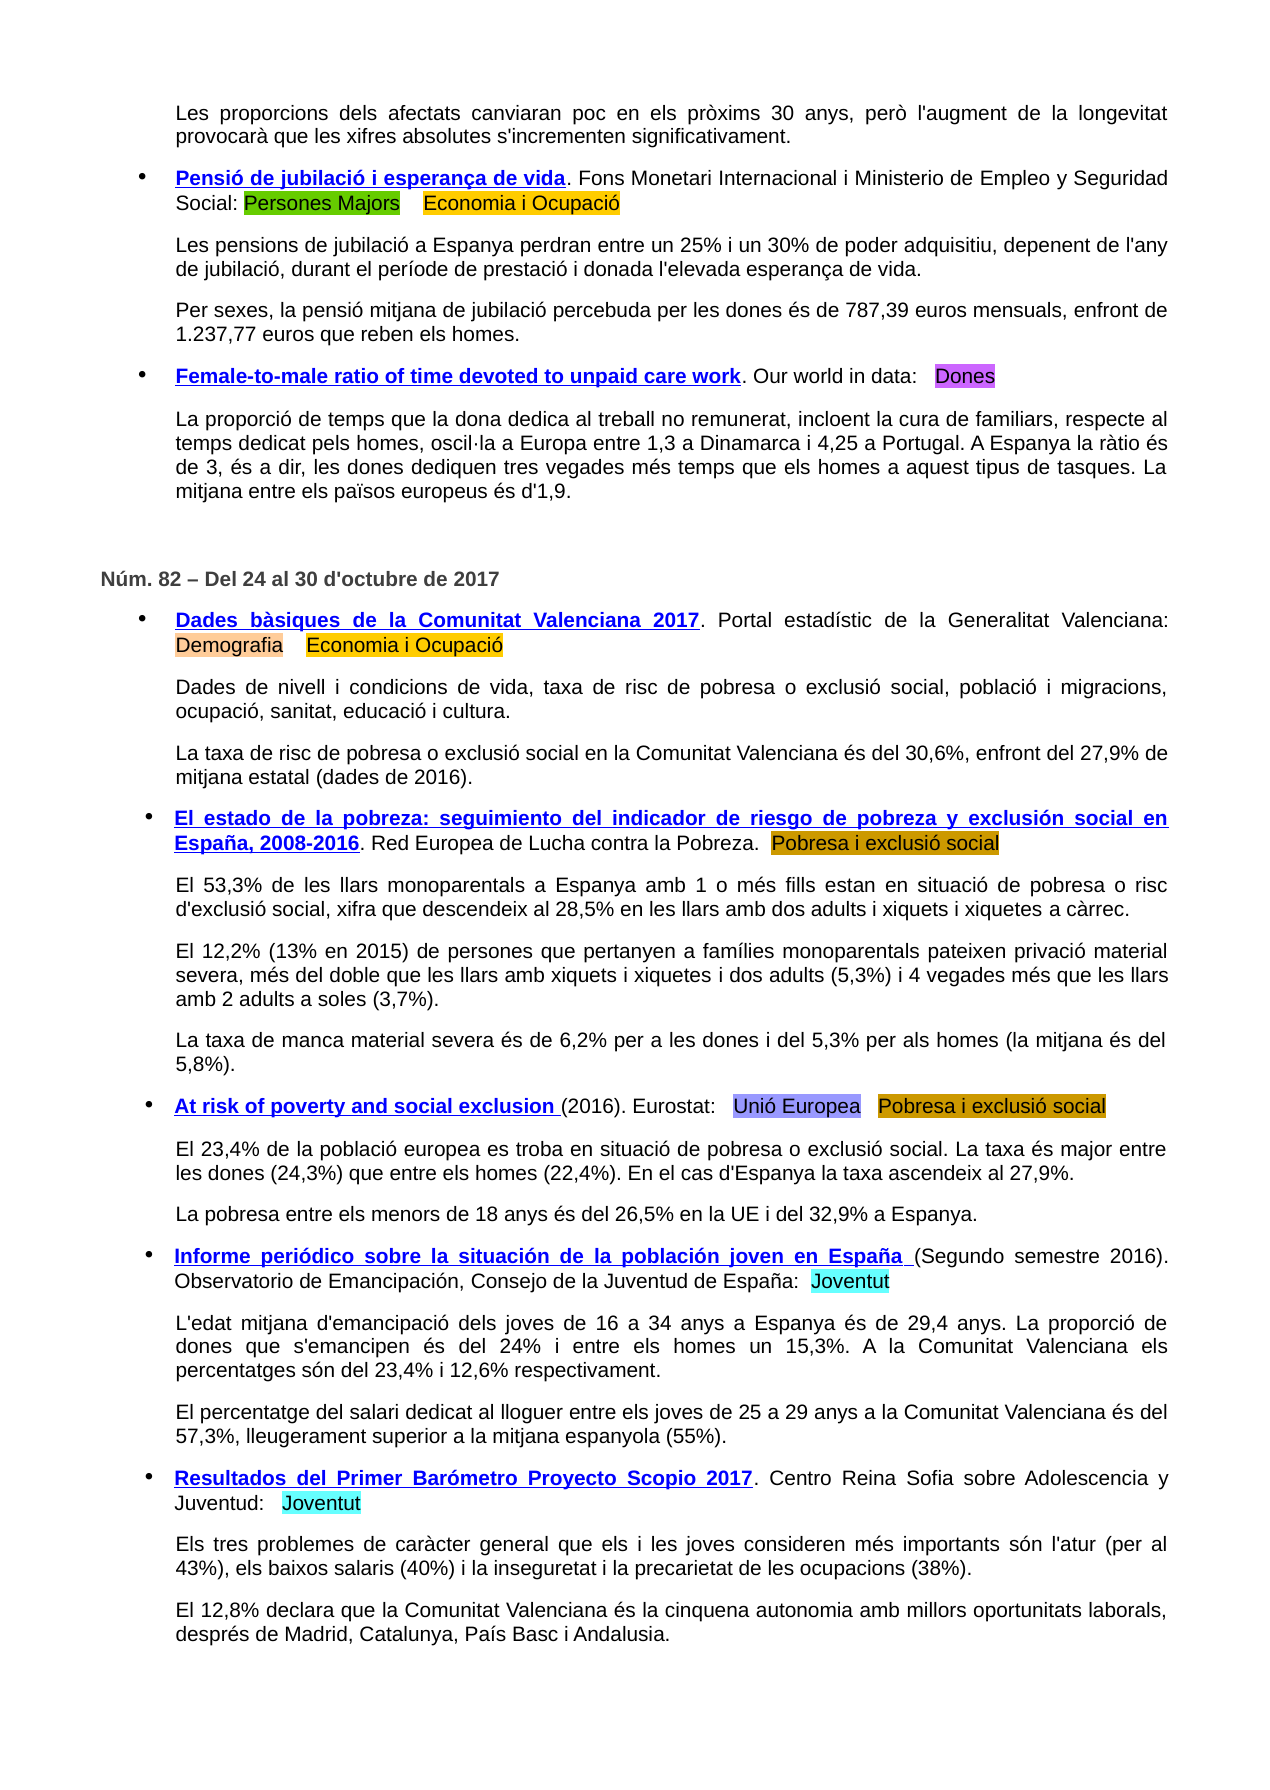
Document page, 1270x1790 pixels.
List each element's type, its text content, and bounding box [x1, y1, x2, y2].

subtitle El 53,3% de les llars monoparentals a Espanya amb 1 o més fills estan en situació de pobresa o risc d'exclusió social, xifra que descendeix al 28,5% en les llars amb dos adults i xiquets i xiquetes a càrrec. [175, 873, 1169, 921]
text La taxa de manca material severa és de 6,2% per a les dones i del 5,3% per als homes (la mitjana és del 5,8%). [175, 1028, 1169, 1076]
text La taxa de risc de pobresa o exclusió social en la Comunitat Valenciana és del 30,6%, enfront del 27,9% de mitjana estatal (dades de 2016). [175, 741, 1169, 788]
text L'edat mitjana d'emancipació dels joves de 16 a 34 anys a Espanya és de 29,4 anys. La proporció de dones que s'emancipen és del 24% i entre els homes un 15,3%. A la Comunitat Valenciana els percentatges són del 23,4% i 12,6% respectivament. [175, 1310, 1169, 1382]
list Pensió de jubilació i esperança de vida. Fons Monetari Internacional i Ministerio de Empleo y Seguridad Social: Persones Majors Economia i Ocupació [138, 166, 1169, 215]
text Per sexes, la pensió mitjana de jubilació percebuda per les dones és de 787,39 euros mensuals, enfront de 1.237,77 euros que reben els homes. [175, 298, 1169, 346]
list Resultados del Primer Barómetro Proyecto Scopio 2017. Centro Reina Sofia sobre Adolescencia y Juventud: Joventut [144, 1466, 1169, 1514]
text El percentatge del salari dedicat al lloguer entre els joves de 25 a 29 anys a la Comunitat Valenciana és del 57,3%, lleugerament superior a la mitjana espanyola (55%). [175, 1400, 1169, 1448]
text El 12,2% (13% en 2015) de persones que pertanyen a famílies monoparentals pateixen privació material severa, més del doble que les llars amb xiquets i xiquetes i dos adults (5,3%) i 4 vegades més que les llars amb 2 adults a soles (3,7%). [175, 938, 1169, 1010]
text La proporció de temps que la dona dedica al treball no remunerat, incloent la cura de familiars, respecte al temps dedicat pels homes, oscil·la a Europa entre 1,3 a Dinamarca i 4,25 a Portugal. A Espanya la ràtio és de 3, és a dir, les dones dediquen tres vegades més temps que els homes a aquest tipus de tasques. La mitjana entre els països europeus és d'1,9. [175, 407, 1169, 502]
subtitle Informe periódico sobre la situación de la población joven en España (Segundo semestre 2016). Observatorio de Emancipación, Consejo de la Juventud de España: Joventut [144, 1244, 1169, 1293]
text La pobresa entre els menors de 18 anys és del 26,5% en la UE i del 32,9% a Espanya. [175, 1202, 1169, 1226]
text Dades de nivell i condicions de vida, taxa de risc de pobresa o exclusió social, població i migracions, ocupació, sanitat, educació i cultura. [175, 675, 1169, 723]
text Les pensions de jubilació a Espanya perdran entre un 25% i un 30% de poder adquisitiu, depenent de l'any de jubilació, durant el període de prestació i donada l'elevada esperança de vida. [175, 233, 1169, 281]
text El 12,8% declara que la Comunitat Valenciana és la cinquena autonomia amb millors oportunitats laborals, després de Madrid, Catalunya, País Basc i Andalusia. [175, 1598, 1169, 1646]
text Les proporcions dels afectats canviaran poc en els pròxims 30 anys, però l'augment de la longevitat provocarà que les xifres absolutes s'incrementen significativament. [175, 100, 1169, 148]
subtitle El estado de la pobreza: seguimiento del indicador de riesgo de pobreza y exclusión social en España, 2008-2016. Red Europea de Lucha contra la Pobreza. Pobresa i exclusió social [144, 806, 1169, 855]
text Els tres problemes de caràcter general que els i les joves consideren més importants són l'atur (per al 43%), els baixos salaris (40%) i la inseguretat i la precarietat de les ocupacions (38%). [175, 1532, 1169, 1580]
text El 23,4% de la població europea es troba en situació de pobresa o exclusió social. La taxa és major entre les dones (24,3%) que entre els homes (22,4%). En el cas d'Espanya la taxa ascendeix al 27,9%. [175, 1136, 1169, 1184]
list Female-to-male ratio of time devoted to unpaid care work. Our world in data: Dones [138, 364, 1169, 389]
list At risk of poverty and social exclusion (2016). Eurostat: Unió Europea Pobresa i exclusió social [144, 1094, 1169, 1119]
list Dades bàsiques de la Comunitat Valenciana 2017. Portal estadístic de la Generalitat Valenciana: Demografia Economia i Ocupació [138, 608, 1169, 657]
text Núm. 82 – Del 24 al 30 d'octubre de 2017 [100, 567, 1169, 591]
